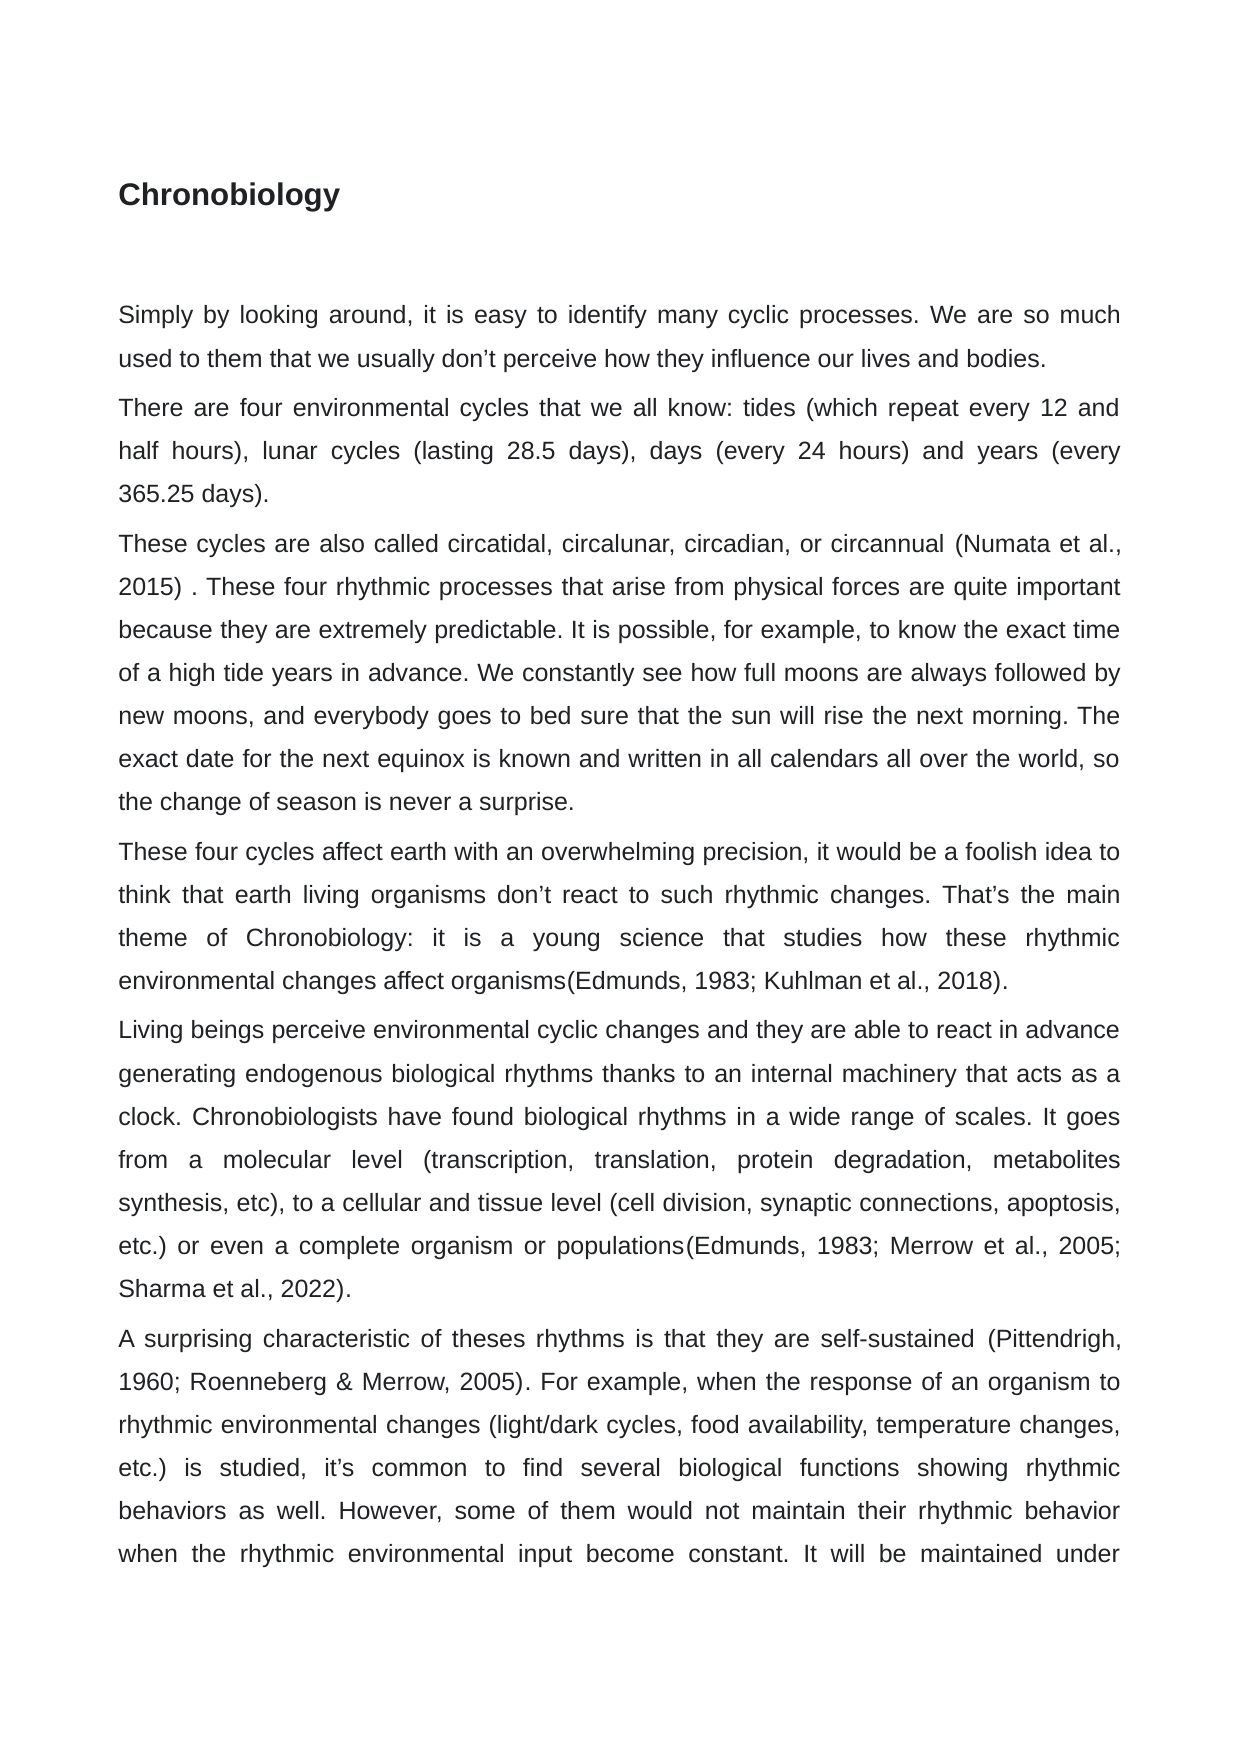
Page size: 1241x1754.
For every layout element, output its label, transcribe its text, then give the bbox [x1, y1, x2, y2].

text These cycles are also called circatidal, circalunar, circadian, or circannual (Numata et al., 2015)⁠ . These four rhythmic processes that arise from physical forces are quite important because they are extremely predictable. It is possible, for example, to know the exact time of a high tide years in advance. We constantly see how full moons are always followed by new moons, and everybody goes to bed sure that the sun will rise the next morning. The exact date for the next equinox is known and written in all calendars all over the world, so the change of season is never a surprise. [118, 528, 1122, 816]
text Simply by looking around, it is easy to identify many cyclic processes. We are so much used to them that we usually don’t perceive how they influence our lives and bodies. [118, 300, 1122, 372]
text There are four environmental cycles that we all know: tides (which repeat every 12 and half hours), lunar cycles (lasting 28.5 days), days (every 24 hours) and years (every 365.25 days). [118, 393, 1122, 508]
subtitle Chronobiology [118, 176, 1122, 212]
text Living beings perceive environmental cyclic changes and they are able to react in advance generating endogenous biological rhythms thanks to an internal machinery that acts as a clock. Chronobiologists have found biological rhythms in a wide range of scales. It goes from a molecular level (transcription, translation, protein degradation, metabolites synthesis, etc), to a cellular and tissue level (cell division, synaptic connections, apoptosis, etc.) or even a complete organism or populations(Edmunds, 1983; Merrow et al., 2005; Sharma et al., 2022)⁠. [118, 1015, 1122, 1303]
text These four cycles affect earth with an overwhelming precision, it would be a foolish idea to think that earth living organisms don’t react to such rhythmic changes. That’s the main theme of Chronobiology: it is a young science that studies how these rhythmic environmental changes affect organisms(Edmunds, 1983; Kuhlman et al., 2018)⁠. [118, 837, 1122, 995]
text A surprising characteristic of theses rhythms is that they are self-sustained (Pittendrigh, 1960; Roenneberg & Merrow, 2005)⁠. For example, when the response of an organism to rhythmic environmental changes (light/dark cycles, food availability, temperature changes, etc.) is studied, it’s common to find several biological functions showing rhythmic behaviors as well. However, some of them would not maintain their rhythmic behavior when the rhythmic environmental input become constant. It will be maintained under [118, 1323, 1122, 1568]
